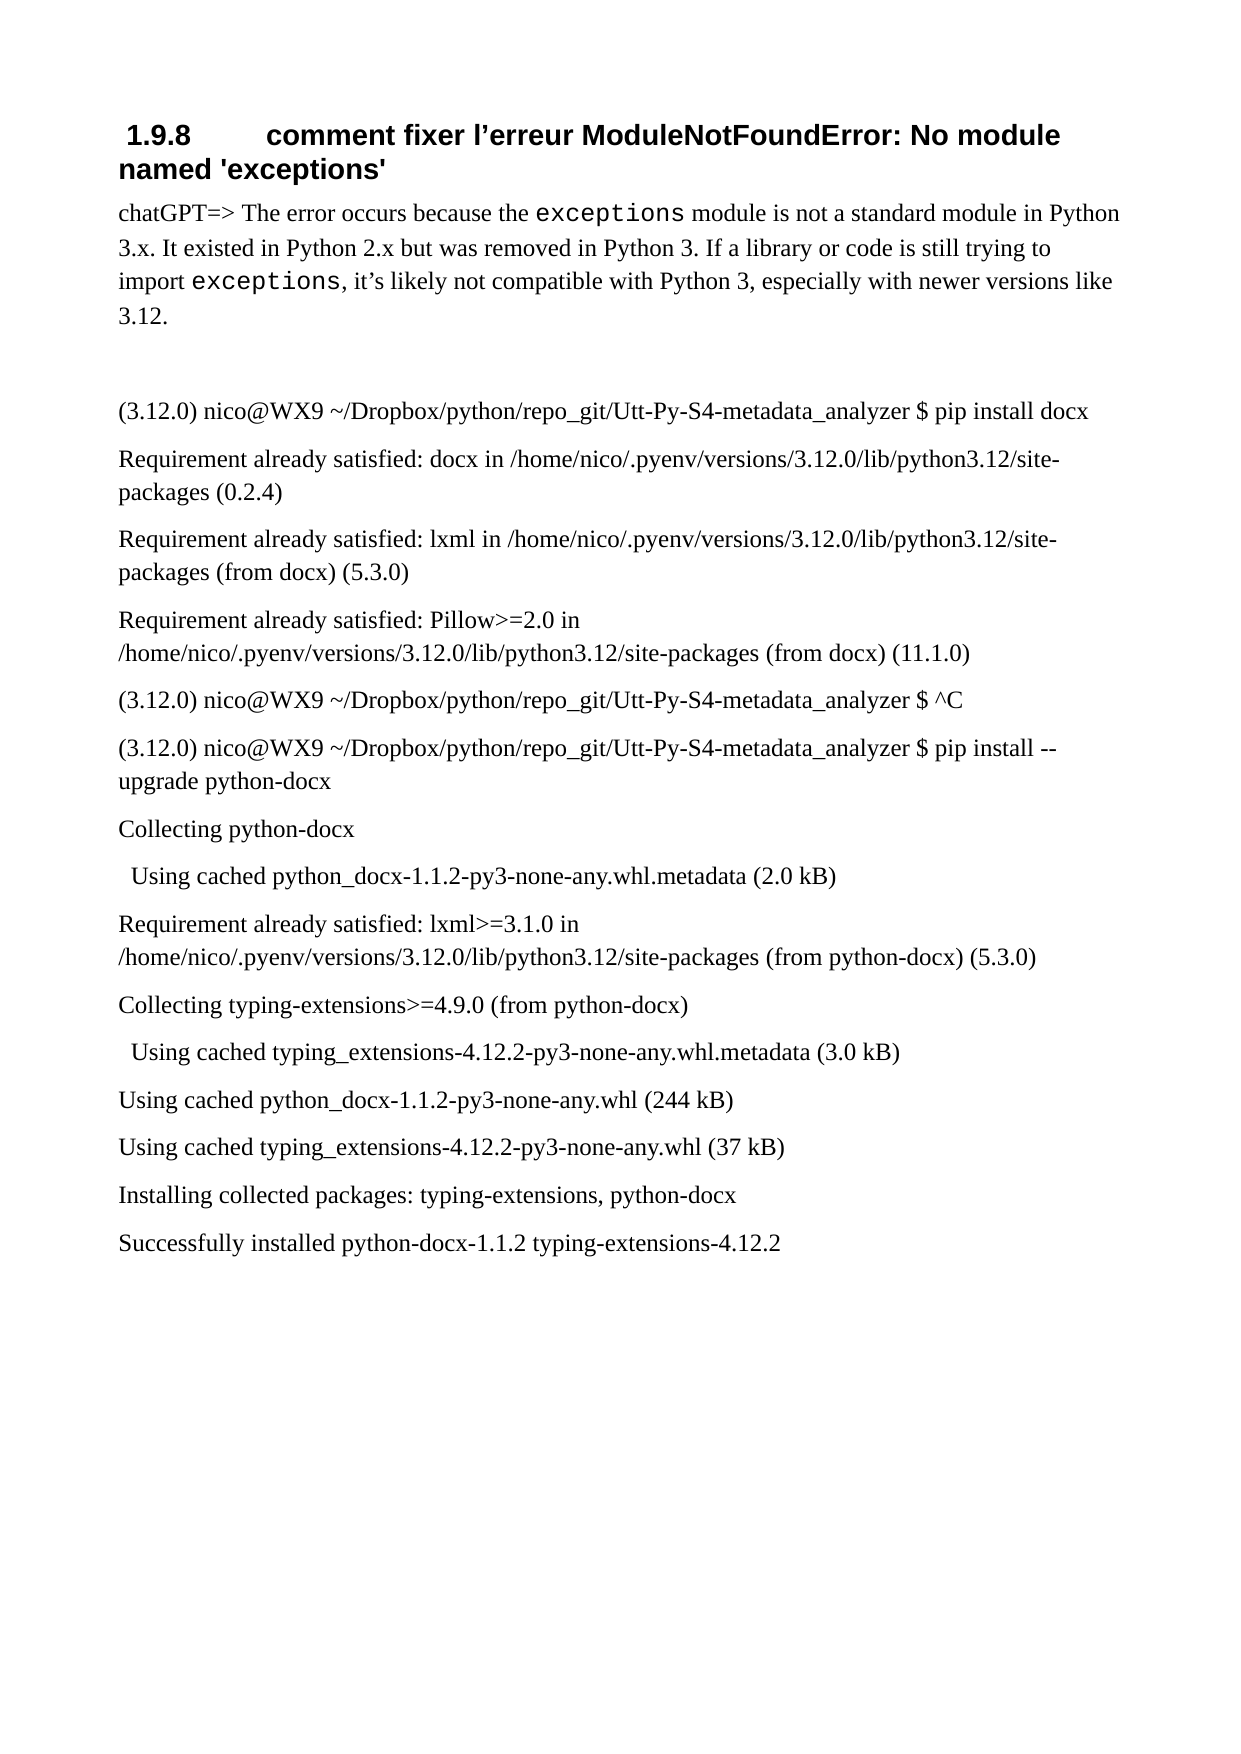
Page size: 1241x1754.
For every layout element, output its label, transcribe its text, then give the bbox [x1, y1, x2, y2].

text Successfully installed python-docx-1.1.2 typing-extensions-4.12.2 [118, 1228, 1122, 1256]
text Requirement already satisfied: lxml>=3.1.0 in /home/nico/.pyenv/versions/3.12.0/lib/python3.12/site-packages (from python-docx) (5.3.0) [118, 909, 1122, 971]
text Requirement already satisfied: docx in /home/nico/.pyenv/versions/3.12.0/lib/python3.12/site-packages (0.2.4) [118, 444, 1122, 506]
text Using cached python_docx-1.1.2-py3-none-any.whl (244 kB) [118, 1085, 1122, 1114]
text Using cached typing_extensions-4.12.2-py3-none-any.whl (37 kB) [118, 1132, 1122, 1161]
text (3.12.0) nico@WX9 ~/Dropbox/python/repo_git/Utt-Py-S4-metadata_analyzer $ ^C [118, 686, 1122, 714]
text Requirement already satisfied: lxml in /home/nico/.pyenv/versions/3.12.0/lib/python3.12/site-packages (from docx) (5.3.0) [118, 524, 1122, 586]
text Collecting typing-extensions>=4.9.0 (from python-docx) [118, 990, 1122, 1018]
subtitle comment fixer l’erreur ModuleNotFoundError: No module named 'exceptions' [118, 118, 1122, 185]
text (3.12.0) nico@WX9 ~/Dropbox/python/repo_git/Utt-Py-S4-metadata_analyzer $ pip install docx [118, 396, 1122, 425]
text Requirement already satisfied: Pillow>=2.0 in /home/nico/.pyenv/versions/3.12.0/lib/python3.12/site-packages (from docx) (11.1.0) [118, 605, 1122, 667]
text Using cached typing_extensions-4.12.2-py3-none-any.whl.metadata (3.0 kB) [118, 1037, 1122, 1066]
text Installing collected packages: typing-extensions, python-docx [118, 1180, 1122, 1209]
text (3.12.0) nico@WX9 ~/Dropbox/python/repo_git/Utt-Py-S4-metadata_analyzer $ pip install --upgrade python-docx [118, 733, 1122, 795]
text Collecting python-docx [118, 814, 1122, 843]
text Using cached python_docx-1.1.2-py3-none-any.whl.metadata (2.0 kB) [118, 861, 1122, 890]
text chatGPT=> The error occurs because the exceptions module is not a standard module in Python 3.x. It existed in Python 2.x but was removed in Python 3. If a library or code is still trying to import exceptions, it’s likely not compatible with Python 3, especially with newer versions like 3.12. [118, 198, 1122, 330]
